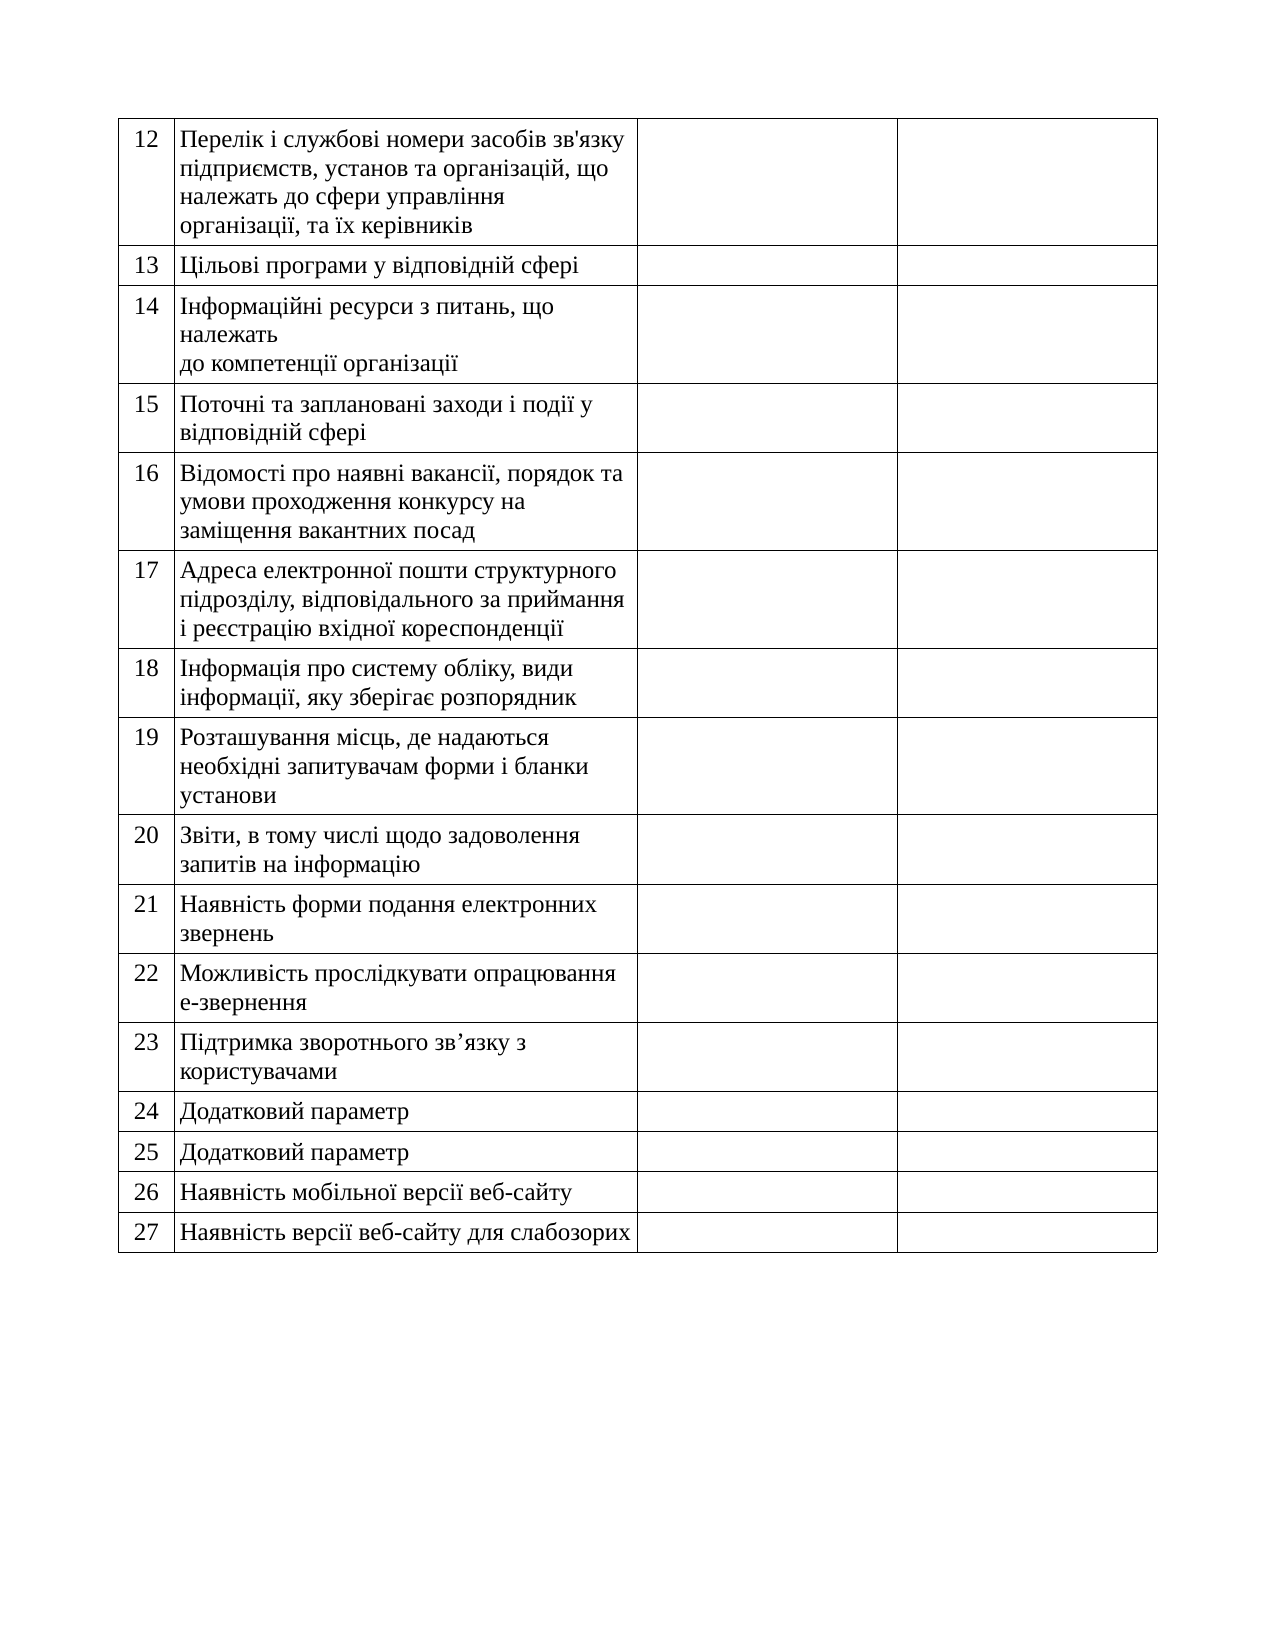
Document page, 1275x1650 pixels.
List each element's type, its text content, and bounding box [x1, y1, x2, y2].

table_cell Розташування місць, де надаються необхідні запитувачам форми і бланки установи [175, 718, 637, 814]
table_cell Відомості про наявні вакансії, порядок та умови проходження конкурсу на заміщення вакантних посад [175, 453, 637, 550]
table_cell 22 [119, 954, 174, 1022]
table_cell [638, 815, 897, 883]
table_cell Можливість прослідкувати опрацювання е-звернення [175, 954, 637, 1022]
table_cell [898, 453, 1157, 550]
table_cell [638, 1092, 897, 1131]
table_cell Інформація про систему обліку, види інформації, яку зберігає розпорядник [175, 649, 637, 717]
table_cell 21 [119, 885, 174, 952]
table_cell Перелік і службові номери засобів зв'язку підприємств, установ та організацій, що належать до сфери управління організації, та їх керівників [175, 119, 637, 245]
table_cell [638, 954, 897, 1022]
table_cell 12 [119, 119, 174, 245]
table_cell [898, 246, 1157, 285]
table_cell Наявність мобільної версії веб-сайту [175, 1172, 637, 1212]
table_cell 23 [119, 1023, 174, 1091]
table_cell [638, 286, 897, 383]
table_cell [898, 551, 1157, 647]
table_cell 14 [119, 286, 174, 383]
table_cell [638, 453, 897, 550]
table_cell 18 [119, 649, 174, 717]
table_cell [638, 119, 897, 245]
table_cell [638, 1172, 897, 1212]
table_cell [638, 384, 897, 452]
table_cell 27 [119, 1213, 174, 1252]
table_cell [638, 246, 897, 285]
table_cell Звіти, в тому числі щодо задоволення запитів на інформацію [175, 815, 637, 883]
table_cell [638, 551, 897, 647]
table_cell [898, 649, 1157, 717]
table_cell [898, 815, 1157, 883]
table_cell Адреса електронної пошти структурного підрозділу, відповідального за приймання і реєстрацію вхідної кореспонденції [175, 551, 637, 647]
table_cell 25 [119, 1132, 174, 1171]
table_cell Підтримка зворотнього зв’язку з користувачами [175, 1023, 637, 1091]
table_cell Додатковий параметр [175, 1092, 637, 1131]
table_cell [898, 1132, 1157, 1171]
table_cell Наявність версії веб-сайту для слабозорих [175, 1213, 637, 1252]
table_cell 20 [119, 815, 174, 883]
table_cell Цільові програми у відповідній сфері [175, 246, 637, 285]
table_cell [898, 954, 1157, 1022]
table_cell 26 [119, 1172, 174, 1212]
table_cell Інформаційні ресурси з питань, що належать до компетенції організації [175, 286, 637, 383]
table_cell [638, 1132, 897, 1171]
table_cell [898, 885, 1157, 952]
table_cell 24 [119, 1092, 174, 1131]
table_cell [898, 1172, 1157, 1212]
table_cell [898, 384, 1157, 452]
table_cell 13 [119, 246, 174, 285]
table_cell Додатковий параметр [175, 1132, 637, 1171]
table_cell Наявність форми подання електронних звернень [175, 885, 637, 952]
table_cell [898, 1092, 1157, 1131]
table_cell [898, 1023, 1157, 1091]
table_cell 15 [119, 384, 174, 452]
table_cell [638, 885, 897, 952]
table_cell [898, 1213, 1157, 1252]
table_cell 17 [119, 551, 174, 647]
table_cell [898, 119, 1157, 245]
table_cell [898, 286, 1157, 383]
table_cell [638, 1213, 897, 1252]
table_cell Поточні та заплановані заходи і події у відповідній сфері [175, 384, 637, 452]
table_cell [898, 718, 1157, 814]
table_cell [638, 649, 897, 717]
table_cell 19 [119, 718, 174, 814]
table_cell [638, 1023, 897, 1091]
table_cell [638, 718, 897, 814]
table_cell 16 [119, 453, 174, 550]
